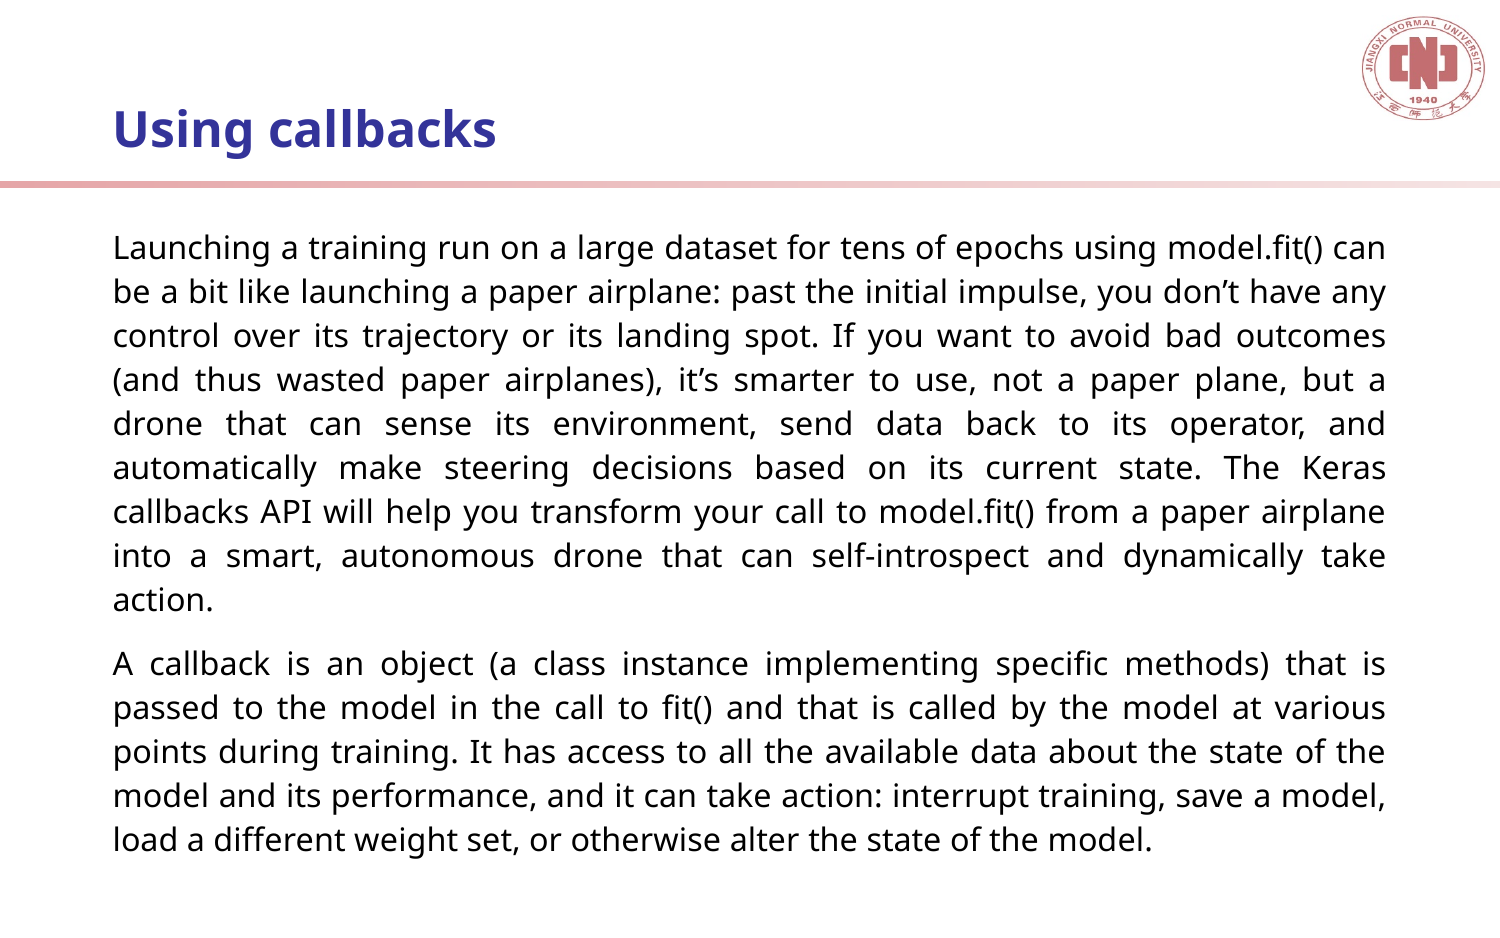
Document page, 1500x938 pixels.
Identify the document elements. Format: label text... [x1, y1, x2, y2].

picture [1360, 15, 1486, 121]
title Using callbacks [112, 37, 1351, 162]
list Launching a training run on a large dataset for tens of epochs using model.fit() can be a bit like launching a paper airplane: past the initial impulse, you don’t have any control over its trajectory or its landing spot. If you want to avoid bad outcomes (and thus wasted paper airplanes), it’s smarter to use, not a paper plane, but a drone that can sense its environment, send data back to its operator, and automatically make steering decisions based on its current state. The Keras callbacks API will help you transform your call to model.fit() from a paper airplane into a smart, autonomous drone that can self-introspect and dynamically take action. A callback is an object (a class instance implementing specific methods) that is passed to the model in the call to fit() and that is called by the model at various points during training. It has access to all the available data about the state of the model and its performance, and it can take action: interrupt training, save a model, load a different weight set, or otherwise alter the state of the model. [112, 225, 1388, 863]
